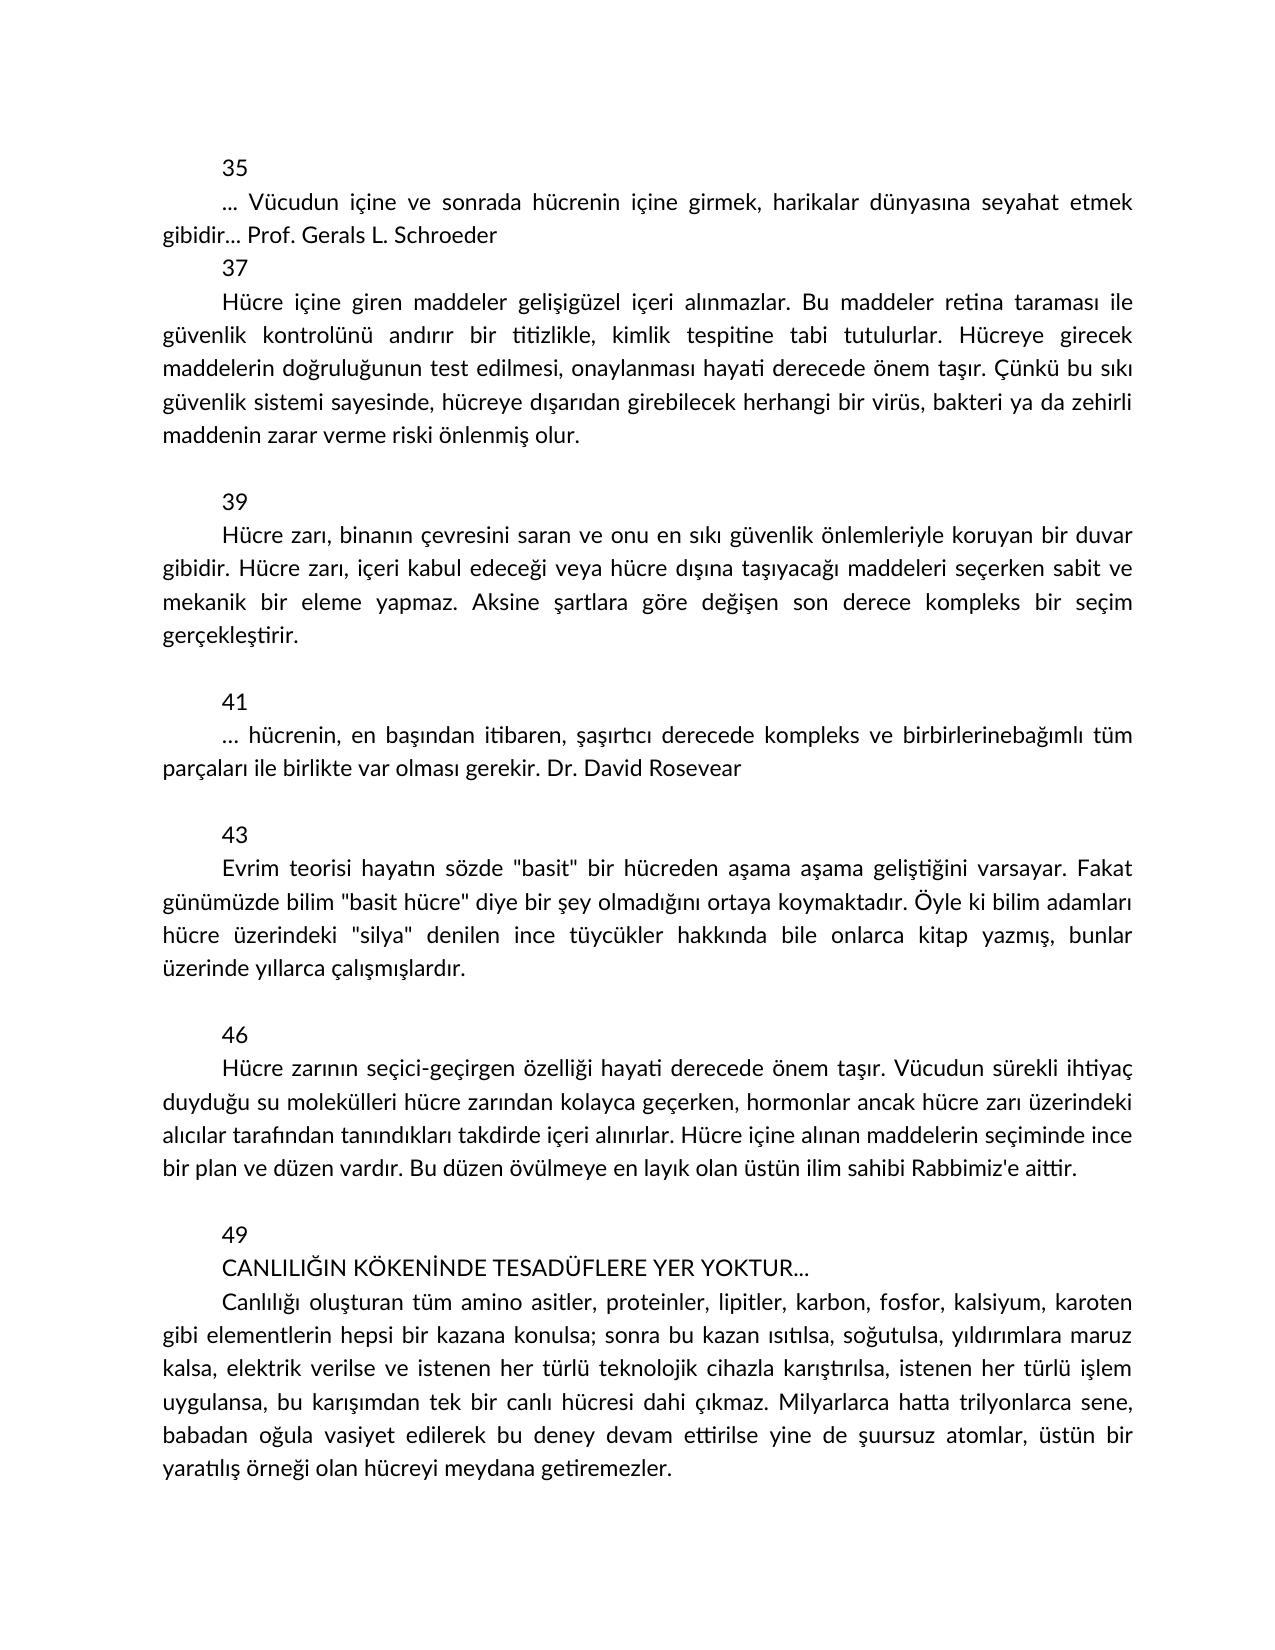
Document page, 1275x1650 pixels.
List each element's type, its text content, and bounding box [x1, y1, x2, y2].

text Evrim teorisi hayatın sözde "basit" bir hücreden aşama aşama geliştiğini varsayar. Fakat günümüzde bilim "basit hücre" diye bir şey olmadığını ortaya koymaktadır. Öyle ki bilim adamları hücre üzerindeki "silya" denilen ince tüycükler hakkında bile onlarca kitap yazmış, bunlar üzerinde yıllarca çalışmışlardır. [162, 850, 1134, 983]
text … hücrenin, en başından itibaren, şaşırtıcı derecede kompleks ve birbirlerinebağımlı tüm parçaları ile birlikte var olması gerekir. Dr. David Rosevear [162, 717, 1134, 783]
text Canlılığı oluşturan tüm amino asitler, proteinler, lipitler, karbon, fosfor, kalsiyum, karoten gibi elementlerin hepsi bir kazana konulsa; sonra bu kazan ısıtılsa, soğutulsa, yıldırımlara maruz kalsa, elektrik verilse ve istenen her türlü teknolojik cihazla karıştırılsa, istenen her türlü işlem uygulansa, bu karışımdan tek bir canlı hücresi dahi çıkmaz. Milyarlarca hatta trilyonlarca sene, babadan oğula vasiyet edilerek bu deney devam ettirilse yine de şuursuz atomlar, üstün bir yaratılış örneği olan hücreyi meydana getiremezler. [162, 1283, 1134, 1483]
text 39 [162, 483, 1134, 517]
text Hücre içine giren maddeler gelişigüzel içeri alınmazlar. Bu maddeler retina taraması ile güvenlik kontrolünü andırır bir titizlikle, kimlik tespitine tabi tutulurlar. Hücreye girecek maddelerin doğruluğunun test edilmesi, onaylanması hayati derecede önem taşır. Çünkü bu sıkı güvenlik sistemi sayesinde, hücreye dışarıdan girebilecek herhangi bir virüs, bakteri ya da zehirli maddenin zarar verme riski önlenmiş olur. [162, 283, 1134, 450]
text 43 [162, 817, 1134, 850]
text 49 [162, 1217, 1134, 1250]
text ... Vücudun içine ve sonrada hücrenin içine girmek, harikalar dünyasına seyahat etmek gibidir... Prof. Gerals L. Schroeder [162, 183, 1134, 250]
text Hücre zarının seçici-geçirgen özelliği hayati derecede önem taşır. Vücudun sürekli ihtiyaç duyduğu su molekülleri hücre zarından kolayca geçerken, hormonlar ancak hücre zarı üzerindeki alıcılar tarafından tanındıkları takdirde içeri alınırlar. Hücre içine alınan maddelerin seçiminde ince bir plan ve düzen vardır. Bu düzen övülmeye en layık olan üstün ilim sahibi Rabbimiz'e aittir. [162, 1050, 1134, 1183]
text 35 [162, 150, 1134, 183]
text CANLILIĞIN KÖKENİNDE TESADÜFLERE YER YOKTUR... [162, 1250, 1134, 1283]
text Hücre zarı, binanın çevresini saran ve onu en sıkı güvenlik önlemleriyle koruyan bir duvar gibidir. Hücre zarı, içeri kabul edeceği veya hücre dışına taşıyacağı maddeleri seçerken sabit ve mekanik bir eleme yapmaz. Aksine şartlara göre değişen son derece kompleks bir seçim gerçekleştirir. [162, 517, 1134, 650]
text 37 [162, 250, 1134, 283]
text 41 [162, 683, 1134, 717]
text 46 [162, 1017, 1134, 1050]
